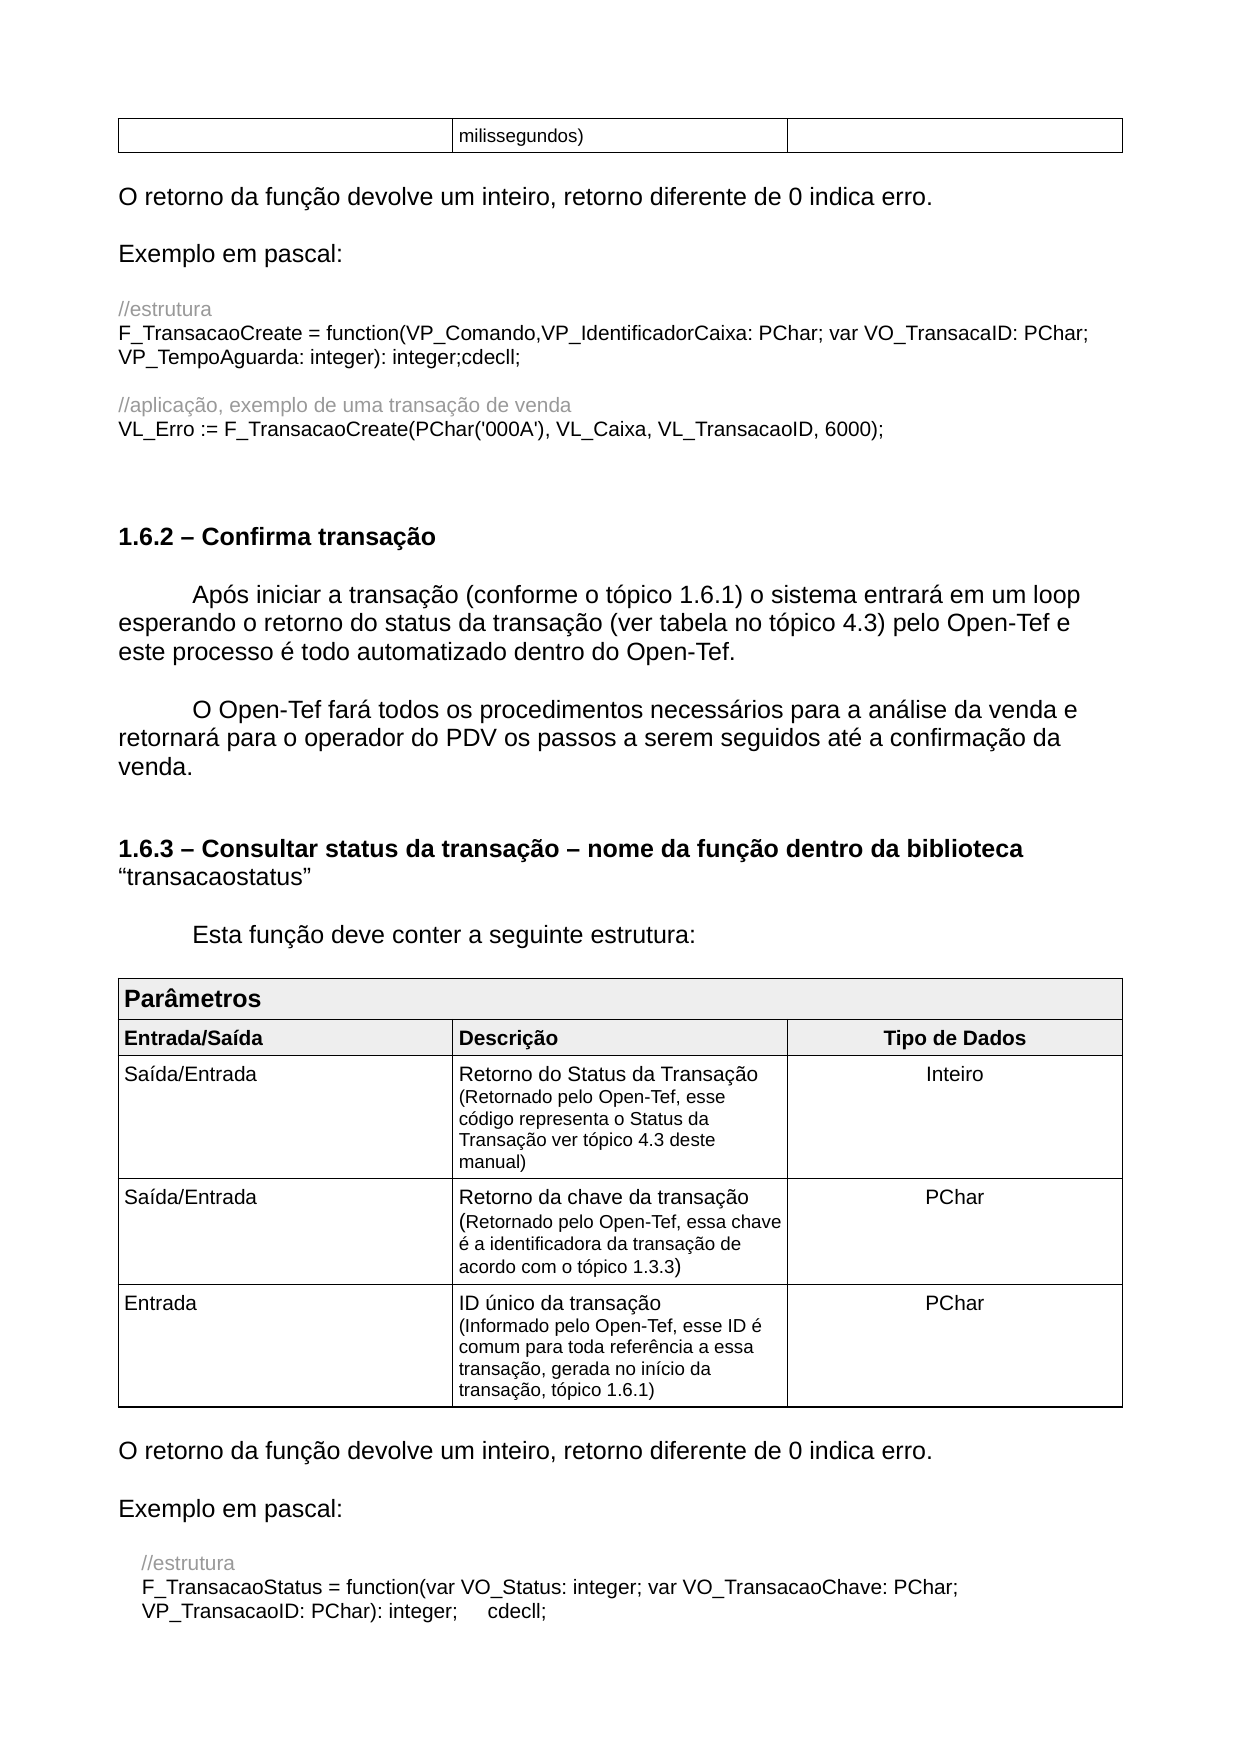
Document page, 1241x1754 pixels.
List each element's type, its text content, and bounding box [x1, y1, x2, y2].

text //estrutura [118, 1551, 1122, 1575]
table_cell Retorno do Status da Transação (Retornado pelo Open-Tef, esse código representa o Status da Transação ver tópico 4.3 deste manual) [453, 1056, 787, 1178]
table_cell [119, 119, 452, 152]
table_cell Saída/Entrada [119, 1179, 452, 1284]
table_cell [788, 119, 1122, 152]
text Esta função deve conter a seguinte estrutura: [118, 920, 1122, 949]
text 1.6.3 – Consultar status da transação – nome da função dentro da biblioteca “transacaostatus” [118, 834, 1122, 891]
table_cell Retorno da chave da transação (Retornado pelo Open-Tef, essa chave é a identificadora da transação de acordo com o tópico 1.3.3) [453, 1179, 787, 1284]
text 1.6.2 – Confirma transação [118, 522, 1122, 551]
table_cell ID único da transação (Informado pelo Open-Tef, esse ID é comum para toda referência a essa transação, gerada no início da transação, tópico 1.6.1) [453, 1285, 787, 1406]
text O retorno da função devolve um inteiro, retorno diferente de 0 indica erro. [118, 182, 1122, 211]
table_cell PChar [788, 1285, 1122, 1406]
table_cell Saída/Entrada [119, 1056, 452, 1178]
table_header Parâmetros [119, 979, 1122, 1019]
text VL_Erro := F_TransacaoCreate(PChar('000A'), VL_Caixa, VL_TransacaoID, 6000); [118, 417, 1122, 441]
text Exemplo em pascal: [118, 1494, 1122, 1522]
table_cell Tipo de Dados [788, 1020, 1122, 1055]
text F_TransacaoCreate = function(VP_Comando,VP_IdentificadorCaixa: PChar; var VO_TransacaID: PChar; VP_TempoAguarda: integer): integer;cdecll; [118, 321, 1122, 369]
text F_TransacaoStatus = function(var VO_Status: integer; var VO_TransacaoChave: PChar; VP_TransacaoID: PChar): integer; cdecll; [118, 1575, 1122, 1623]
text Após iniciar a transação (conforme o tópico 1.6.1) o sistema entrará em um loop esperando o retorno do status da transação (ver tabela no tópico 4.3) pelo Open-Tef e este processo é todo automatizado dentro do Open-Tef. [118, 580, 1122, 666]
table_cell PChar [788, 1179, 1122, 1284]
text //estrutura [118, 297, 1122, 321]
table_cell Descrição [453, 1020, 787, 1055]
text //aplicação, exemplo de uma transação de venda [118, 393, 1122, 417]
table_cell milissegundos) [453, 119, 787, 152]
table_cell Entrada/Saída [119, 1020, 452, 1055]
text O retorno da função devolve um inteiro, retorno diferente de 0 indica erro. [118, 1436, 1122, 1465]
table_cell Inteiro [788, 1056, 1122, 1178]
table_cell Entrada [119, 1285, 452, 1406]
text O Open-Tef fará todos os procedimentos necessários para a análise da venda e retornará para o operador do PDV os passos a serem seguidos até a confirmação da venda. [118, 695, 1122, 781]
text Exemplo em pascal: [118, 239, 1122, 268]
